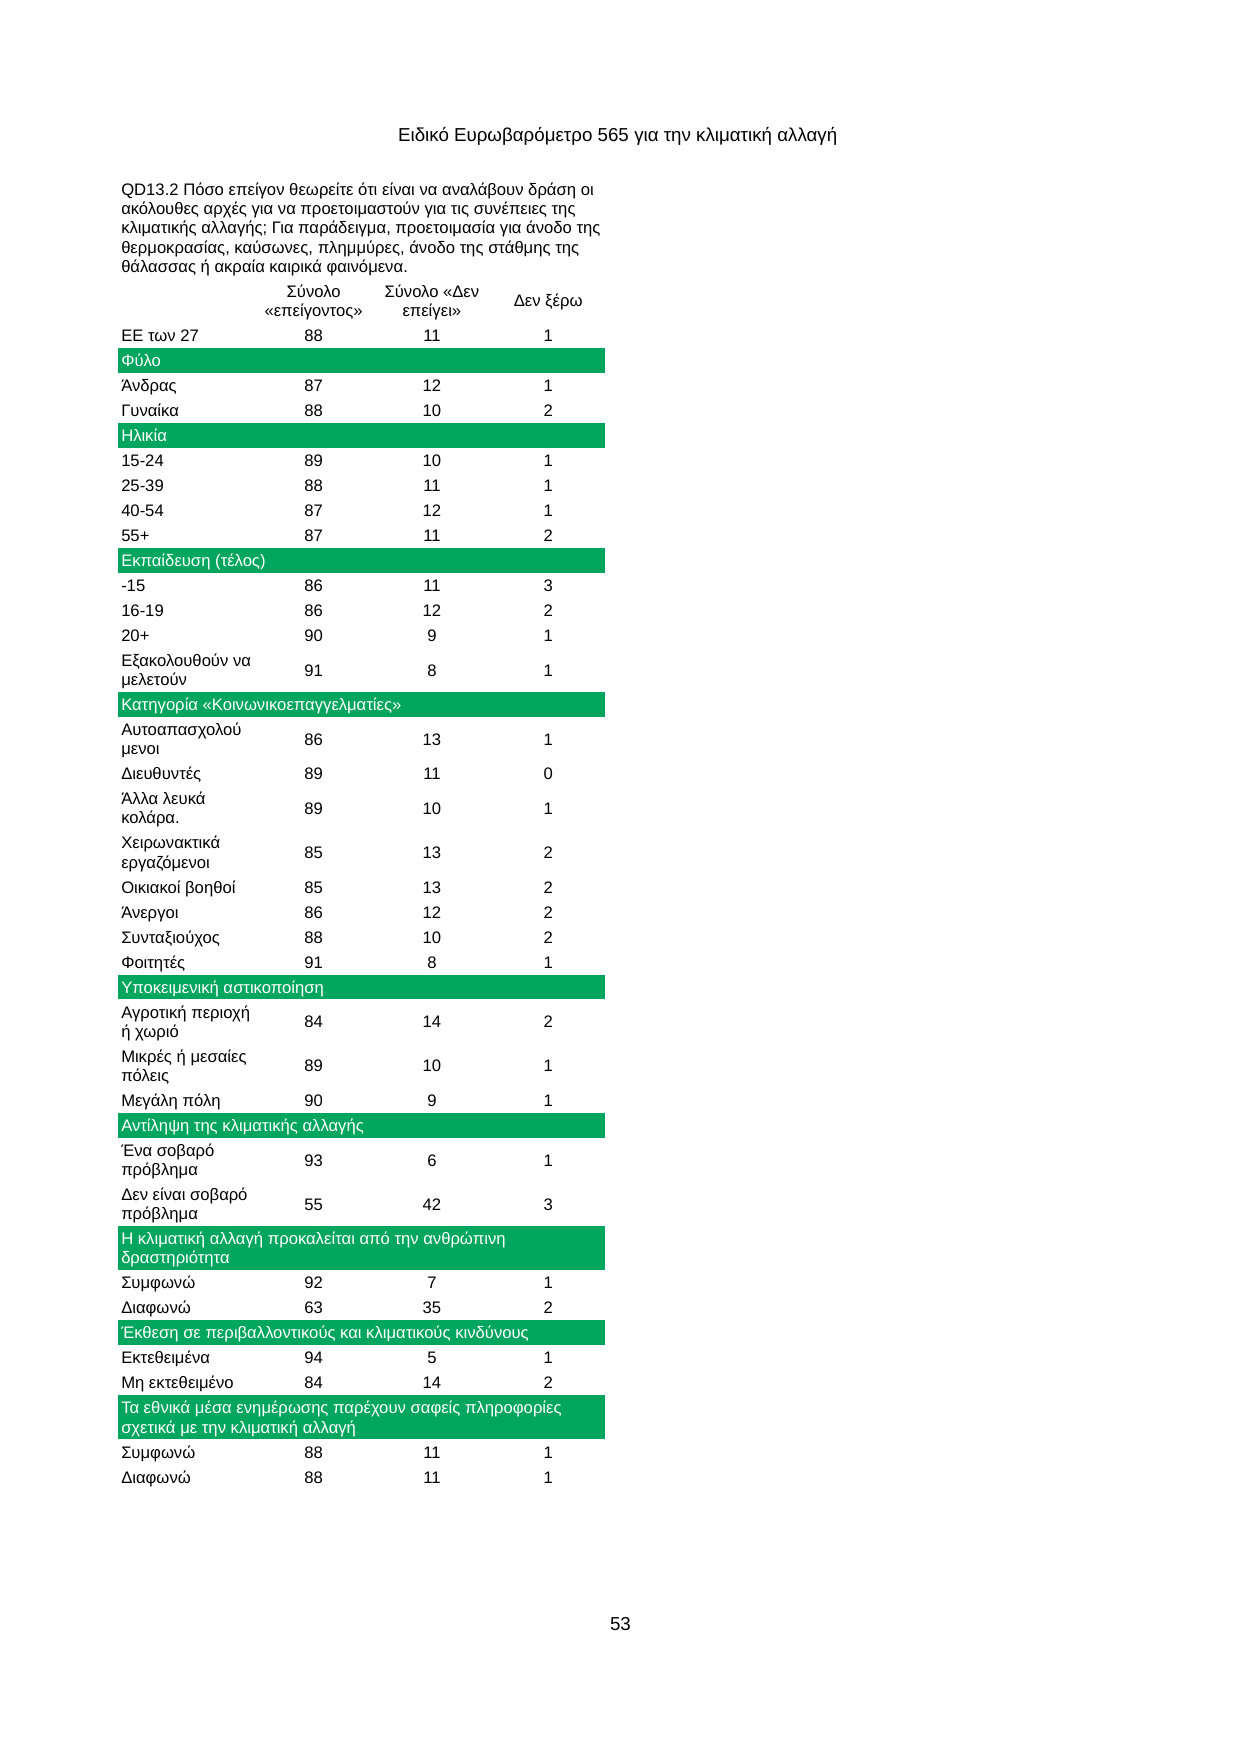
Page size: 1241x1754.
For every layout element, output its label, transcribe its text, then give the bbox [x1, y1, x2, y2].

table_cell 88 [254, 1440, 373, 1464]
table_cell 6 [373, 1138, 490, 1182]
table_cell 8 [373, 648, 490, 692]
table_cell 2 [490, 875, 605, 899]
table_cell 12 [373, 498, 490, 523]
table_cell 2 [490, 900, 605, 924]
table_cell 86 [254, 900, 373, 924]
table_cell 10 [373, 448, 490, 473]
table_cell 42 [373, 1182, 490, 1226]
table_cell 86 [254, 717, 373, 761]
table_cell Εκπαίδευση (τέλος) [118, 548, 605, 573]
table_cell 2 [490, 1295, 605, 1320]
table_cell [118, 279, 254, 323]
table_cell Αυτοαπασχολούμενοι [118, 717, 254, 761]
table_cell 84 [254, 1000, 373, 1044]
table_cell 10 [373, 1044, 490, 1088]
table_cell 90 [254, 1088, 373, 1113]
table_cell 10 [373, 398, 490, 423]
table_cell Φύλο [118, 348, 605, 373]
table_cell 94 [254, 1345, 373, 1370]
table_cell 11 [373, 573, 490, 598]
table_cell 13 [373, 717, 490, 761]
table_cell 20+ [118, 623, 254, 648]
table_cell Άνεργοι [118, 900, 254, 924]
table_cell Χειρωνακτικά εργαζόμενοι [118, 830, 254, 874]
table_cell Αγροτική περιοχή ή χωριό [118, 1000, 254, 1044]
table_cell 16-19 [118, 598, 254, 623]
table_cell Άνδρας [118, 373, 254, 398]
table_cell 93 [254, 1138, 373, 1182]
table_cell 1 [490, 448, 605, 473]
table_cell 1 [490, 786, 605, 830]
table_cell 10 [373, 786, 490, 830]
table_cell Υποκειμενική αστικοποίηση [118, 975, 605, 999]
table_cell Τα εθνικά μέσα ενημέρωσης παρέχουν σαφείς πληροφορίες σχετικά με την κλιματική αλλαγή [118, 1395, 605, 1439]
table_cell 84 [254, 1370, 373, 1395]
table_cell Συνταξιούχος [118, 925, 254, 949]
table_cell 3 [490, 573, 605, 598]
table_cell 3 [490, 1182, 605, 1226]
table_cell Κατηγορία «Κοινωνικοεπαγγελματίες» [118, 692, 605, 717]
table_cell 7 [373, 1270, 490, 1295]
table_cell 1 [490, 1440, 605, 1464]
table_cell 85 [254, 875, 373, 899]
table_cell 12 [373, 900, 490, 924]
table_cell 86 [254, 573, 373, 598]
table_cell 15-24 [118, 448, 254, 473]
table_cell 1 [490, 498, 605, 523]
table_cell 11 [373, 473, 490, 498]
table_cell 1 [490, 1270, 605, 1295]
table_cell 89 [254, 1044, 373, 1088]
table_cell 12 [373, 373, 490, 398]
table_cell 1 [490, 648, 605, 692]
table_cell Εξακολουθούν να μελετούν [118, 648, 254, 692]
table_cell 1 [490, 717, 605, 761]
table_cell Συμφωνώ [118, 1440, 254, 1464]
table_cell 88 [254, 925, 373, 949]
table_cell 11 [373, 323, 490, 348]
table_cell Άλλα λευκά κολάρα. [118, 786, 254, 830]
table_cell 11 [373, 1465, 490, 1489]
table_cell Δεν είναι σοβαρό πρόβλημα [118, 1182, 254, 1226]
table_cell 85 [254, 830, 373, 874]
table_cell 9 [373, 623, 490, 648]
table_cell 0 [490, 761, 605, 786]
table_cell Δεν ξέρω [490, 279, 605, 323]
table_cell 5 [373, 1345, 490, 1370]
table_cell 40-54 [118, 498, 254, 523]
table_cell 14 [373, 1000, 490, 1044]
table_cell 1 [490, 1138, 605, 1182]
table_header QD13.2 Πόσο επείγον θεωρείτε ότι είναι να αναλάβουν δράση οι ακόλουθες αρχές για να προετοιμαστούν για τις συνέπειες της κλιματικής αλλαγής; Για παράδειγμα, προετοιμασία για άνοδο της θερμοκρασίας, καύσωνες, πλημμύρες, άνοδο της στάθμης της θάλασσας ή ακραία καιρικά φαινόμενα. [118, 177, 605, 279]
table_cell 87 [254, 498, 373, 523]
table_cell 55+ [118, 523, 254, 548]
table_cell Μικρές ή μεσαίες πόλεις [118, 1044, 254, 1088]
table_cell 88 [254, 323, 373, 348]
table_cell 1 [490, 473, 605, 498]
table_cell Διαφωνώ [118, 1465, 254, 1489]
table_cell 86 [254, 598, 373, 623]
table_cell 1 [490, 623, 605, 648]
table_cell 2 [490, 1370, 605, 1395]
table_cell Συμφωνώ [118, 1270, 254, 1295]
table_cell 92 [254, 1270, 373, 1295]
table_cell 1 [490, 1044, 605, 1088]
table_cell Διαφωνώ [118, 1295, 254, 1320]
table_cell Σύνολο «επείγοντος» [254, 279, 373, 323]
table_cell 2 [490, 1000, 605, 1044]
table_cell 91 [254, 648, 373, 692]
table_cell 14 [373, 1370, 490, 1395]
table_cell Εκτεθειμένα [118, 1345, 254, 1370]
table_cell 87 [254, 523, 373, 548]
table_cell 2 [490, 925, 605, 949]
table_cell 13 [373, 875, 490, 899]
table_cell 12 [373, 598, 490, 623]
table_cell ΕΕ των 27 [118, 323, 254, 348]
table_cell 1 [490, 1088, 605, 1113]
table_cell Φοιτητές [118, 950, 254, 974]
table_cell 2 [490, 398, 605, 423]
table_cell 11 [373, 523, 490, 548]
table_cell 1 [490, 1465, 605, 1489]
table_cell Έκθεση σε περιβαλλοντικούς και κλιματικούς κινδύνους [118, 1320, 605, 1345]
table_cell Σύνολο «Δεν επείγει» [373, 279, 490, 323]
table_cell 1 [490, 1345, 605, 1370]
table_cell Οικιακοί βοηθοί [118, 875, 254, 899]
table_cell Η κλιματική αλλαγή προκαλείται από την ανθρώπινη δραστηριότητα [118, 1226, 605, 1270]
table_cell Μεγάλη πόλη [118, 1088, 254, 1113]
table_cell 2 [490, 598, 605, 623]
table_cell Ηλικία [118, 423, 605, 448]
table_cell 89 [254, 761, 373, 786]
table_cell 25-39 [118, 473, 254, 498]
table_cell 11 [373, 1440, 490, 1464]
table_cell 91 [254, 950, 373, 974]
table_cell 89 [254, 786, 373, 830]
table_cell 88 [254, 398, 373, 423]
table_cell 10 [373, 925, 490, 949]
table_cell 1 [490, 323, 605, 348]
table_cell Ένα σοβαρό πρόβλημα [118, 1138, 254, 1182]
table_cell 55 [254, 1182, 373, 1226]
table_cell Μη εκτεθειμένο [118, 1370, 254, 1395]
table_cell 11 [373, 761, 490, 786]
table_cell Γυναίκα [118, 398, 254, 423]
table_cell 13 [373, 830, 490, 874]
table_cell 35 [373, 1295, 490, 1320]
table_cell 90 [254, 623, 373, 648]
table_cell 89 [254, 448, 373, 473]
table_cell 88 [254, 1465, 373, 1489]
table_cell 1 [490, 950, 605, 974]
table_cell 88 [254, 473, 373, 498]
table_cell 87 [254, 373, 373, 398]
table_cell 2 [490, 830, 605, 874]
table_cell 2 [490, 523, 605, 548]
table_cell -15 [118, 573, 254, 598]
table_cell Αντίληψη της κλιματικής αλλαγής [118, 1113, 605, 1138]
table_cell 1 [490, 373, 605, 398]
table_cell 8 [373, 950, 490, 974]
table_cell 9 [373, 1088, 490, 1113]
table_cell 63 [254, 1295, 373, 1320]
table_cell Διευθυντές [118, 761, 254, 786]
